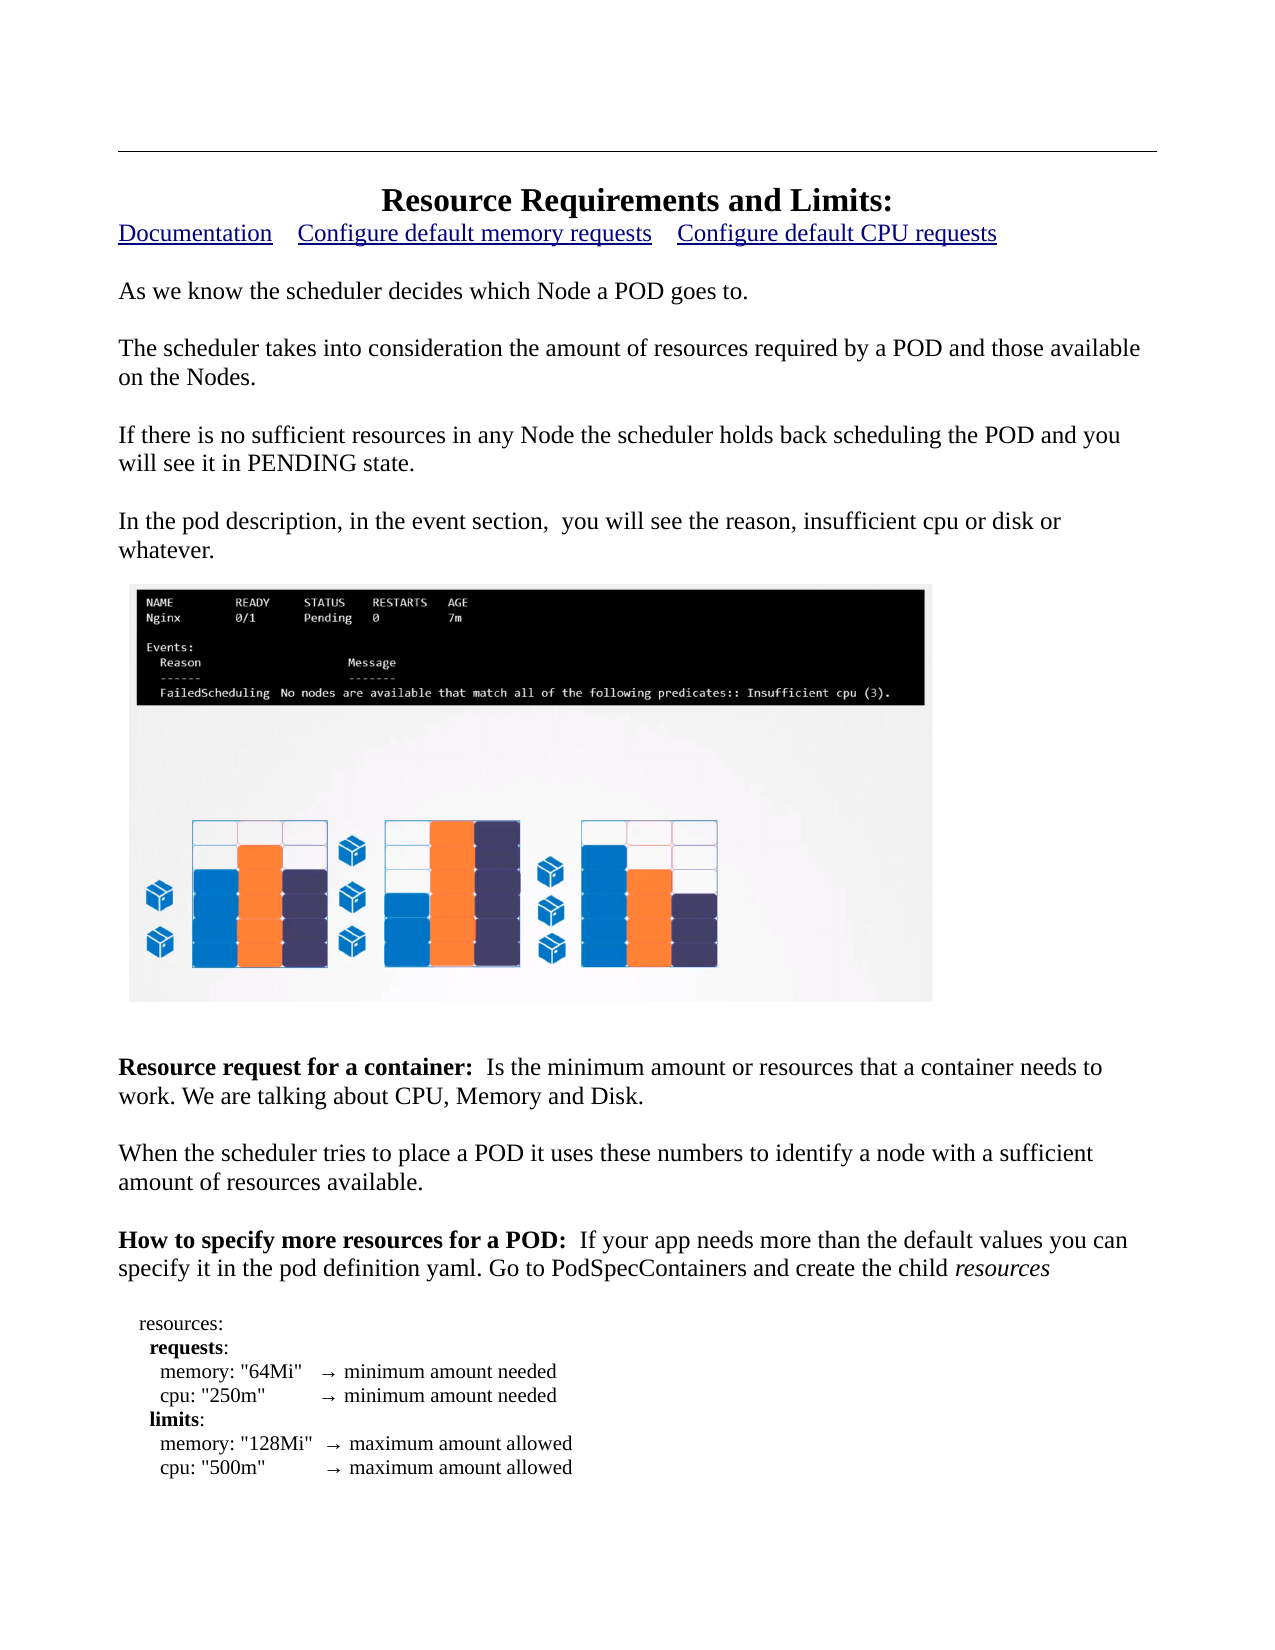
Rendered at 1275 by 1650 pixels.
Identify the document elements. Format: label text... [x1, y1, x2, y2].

text memory: "64Mi" → minimum amount needed [118, 1359, 1157, 1383]
text When the scheduler tries to place a POD it uses these numbers to identify a node with a sufficient amount of resources available. [118, 1138, 1157, 1196]
text memory: "128Mi" → maximum amount allowed [118, 1431, 1157, 1455]
text If there is no sufficient resources in any Node the scheduler holds back scheduling the POD and you will see it in PENDING state. [118, 420, 1157, 477]
picture [129, 584, 933, 1002]
text requests: [118, 1335, 1157, 1359]
text Documentation Configure default memory requests Configure default CPU requests [118, 218, 1157, 247]
text The scheduler takes into consideration the amount of resources required by a POD and those available on the Nodes. [118, 333, 1157, 391]
text limits: [118, 1407, 1157, 1431]
text cpu: "250m" → minimum amount needed [118, 1383, 1157, 1407]
text cpu: "500m" → maximum amount allowed [118, 1455, 1157, 1479]
text Resource request for a container: Is the minimum amount or resources that a container needs to work. We are talking about CPU, Memory and Disk. [118, 1052, 1157, 1110]
text How to specify more resources for a POD: If your app needs more than the default values you can specify it in the pod definition yaml. Go to PodSpecContainers and create the child resources [118, 1225, 1157, 1282]
text resources: [118, 1311, 1157, 1335]
text Resource Requirements and Limits: [118, 180, 1157, 218]
text In the pod description, in the event section, you will see the reason, insufficient cpu or disk or whatever. [118, 506, 1157, 563]
text As we know the scheduler decides which Node a POD goes to. [118, 276, 1157, 305]
